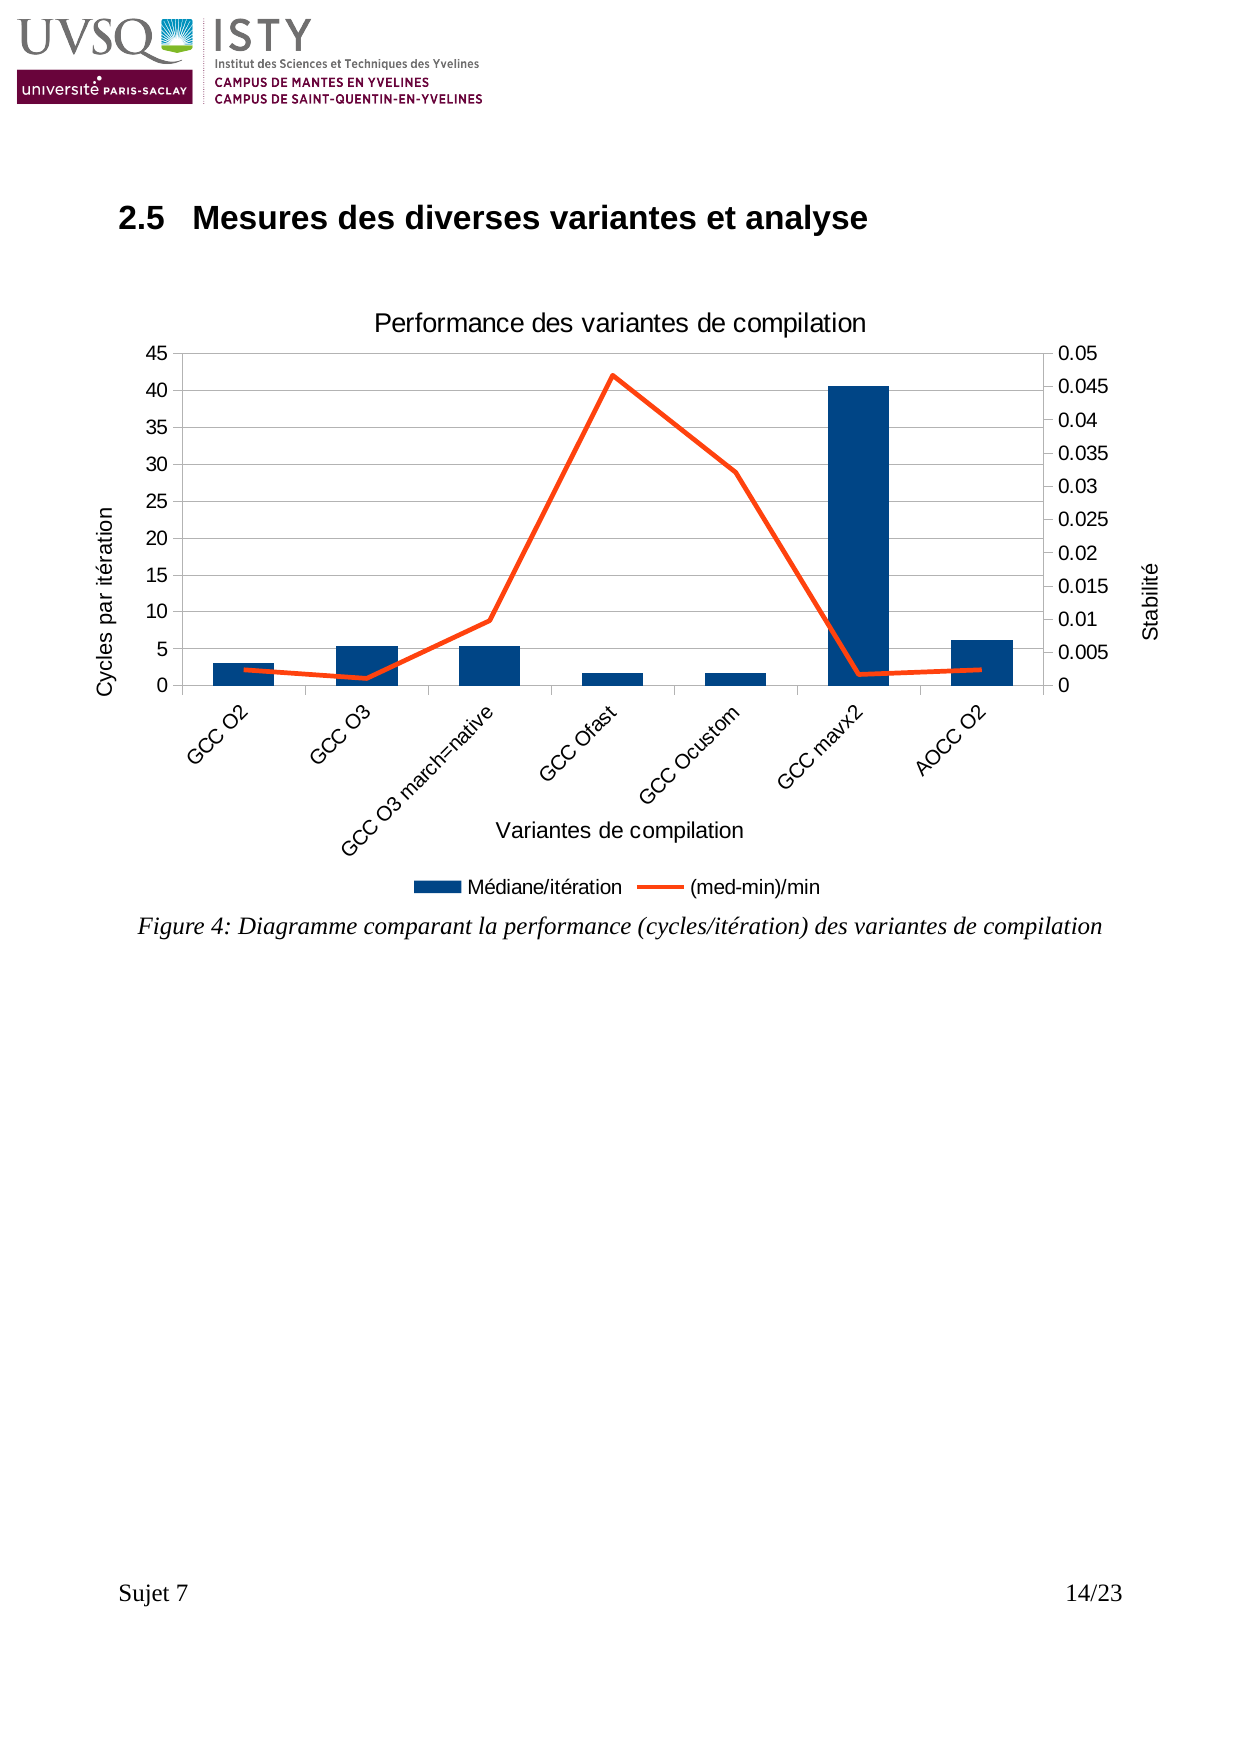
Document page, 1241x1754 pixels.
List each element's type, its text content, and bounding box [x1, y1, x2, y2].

subtitle Mesures des diverses variantes et analyse [118, 198, 1122, 236]
text Figure 4: Diagramme comparant la performance (cycles/itération) des variantes de compilation [46, 261, 1194, 940]
picture [2, 2, 497, 121]
